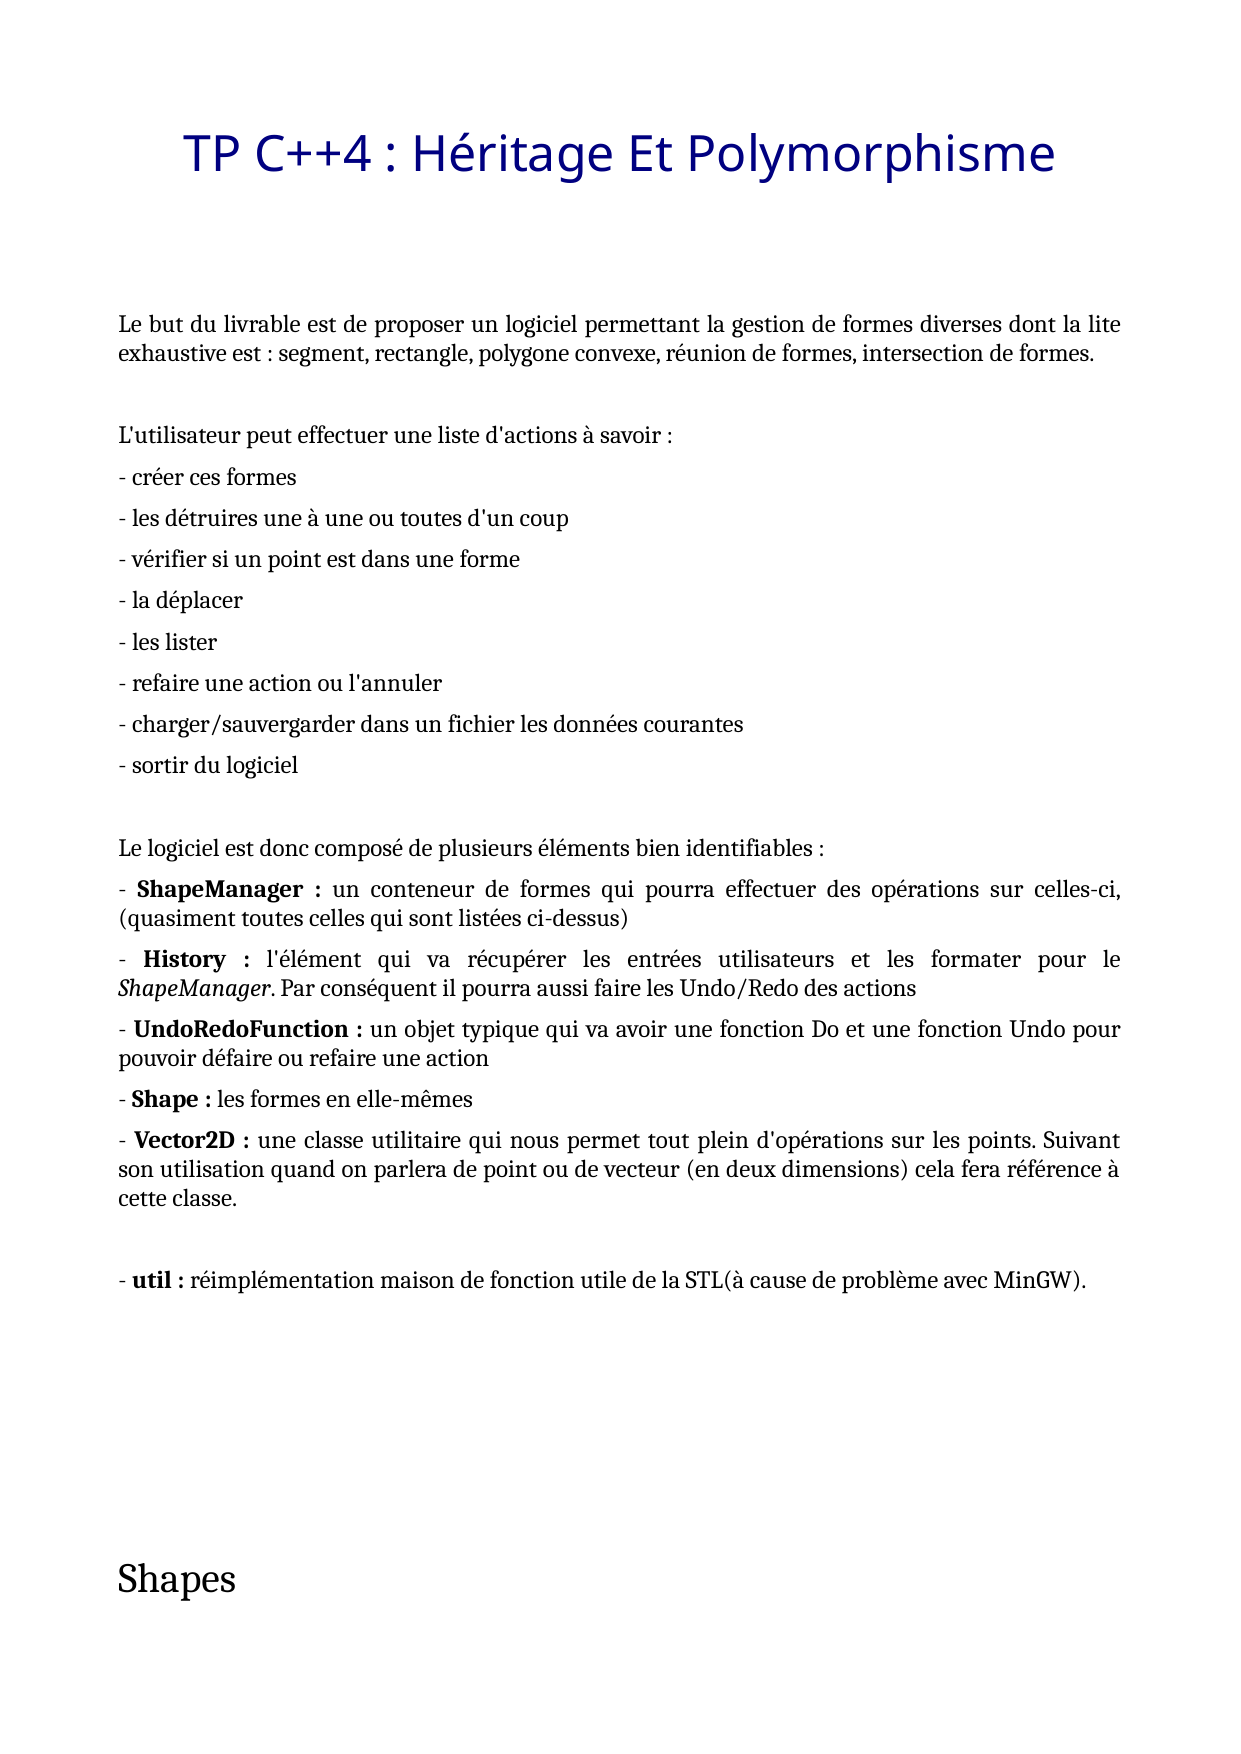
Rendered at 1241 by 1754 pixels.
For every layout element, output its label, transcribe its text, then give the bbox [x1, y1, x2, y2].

text - la déplacer [118, 586, 1122, 615]
text - Shape : les formes en elle-mêmes [118, 1085, 1122, 1114]
subtitle TP C++4 : Héritage et Polymorphisme [118, 118, 1122, 186]
text - UndoRedoFunction : un objet typique qui va avoir une fonction Do et une fonction Undo pour pouvoir défaire ou refaire une action [118, 1015, 1122, 1072]
text - refaire une action ou l'annuler [118, 669, 1122, 697]
text Le logiciel est donc composé de plusieurs éléments bien identifiables : [118, 834, 1122, 862]
subtitle Shapes [118, 1555, 1122, 1603]
text - charger/sauvergarder dans un fichier les données courantes [118, 710, 1122, 739]
text L'utilisateur peut effectuer une liste d'actions à savoir : [118, 421, 1122, 450]
text - util : réimplémentation maison de fonction utile de la STL(à cause de problème avec MinGW). [118, 1266, 1122, 1295]
text Le but du livrable est de proposer un logiciel permettant la gestion de formes diverses dont la lite exhaustive est : segment, rectangle, polygone convexe, réunion de formes, intersection de formes. [118, 310, 1122, 367]
text - vérifier si un point est dans une forme [118, 545, 1122, 574]
text - Vector2D : une classe utilitaire qui nous permet tout plein d'opérations sur les points. Suivant son utilisation quand on parlera de point ou de vecteur (en deux dimensions) cela fera référence à cette classe. [118, 1126, 1122, 1212]
text - ShapeManager : un conteneur de formes qui pourra effectuer des opérations sur celles-ci, (quasiment toutes celles qui sont listées ci-dessus) [118, 875, 1122, 932]
text - History : l'élément qui va récupérer les entrées utilisateurs et les formater pour le ShapeManager. Par conséquent il pourra aussi faire les Undo/Redo des actions [118, 945, 1122, 1002]
text - les lister [118, 627, 1122, 656]
text - les détruires une à une ou toutes d'un coup [118, 504, 1122, 532]
text - sortir du logiciel [118, 751, 1122, 780]
text - créer ces formes [118, 462, 1122, 491]
